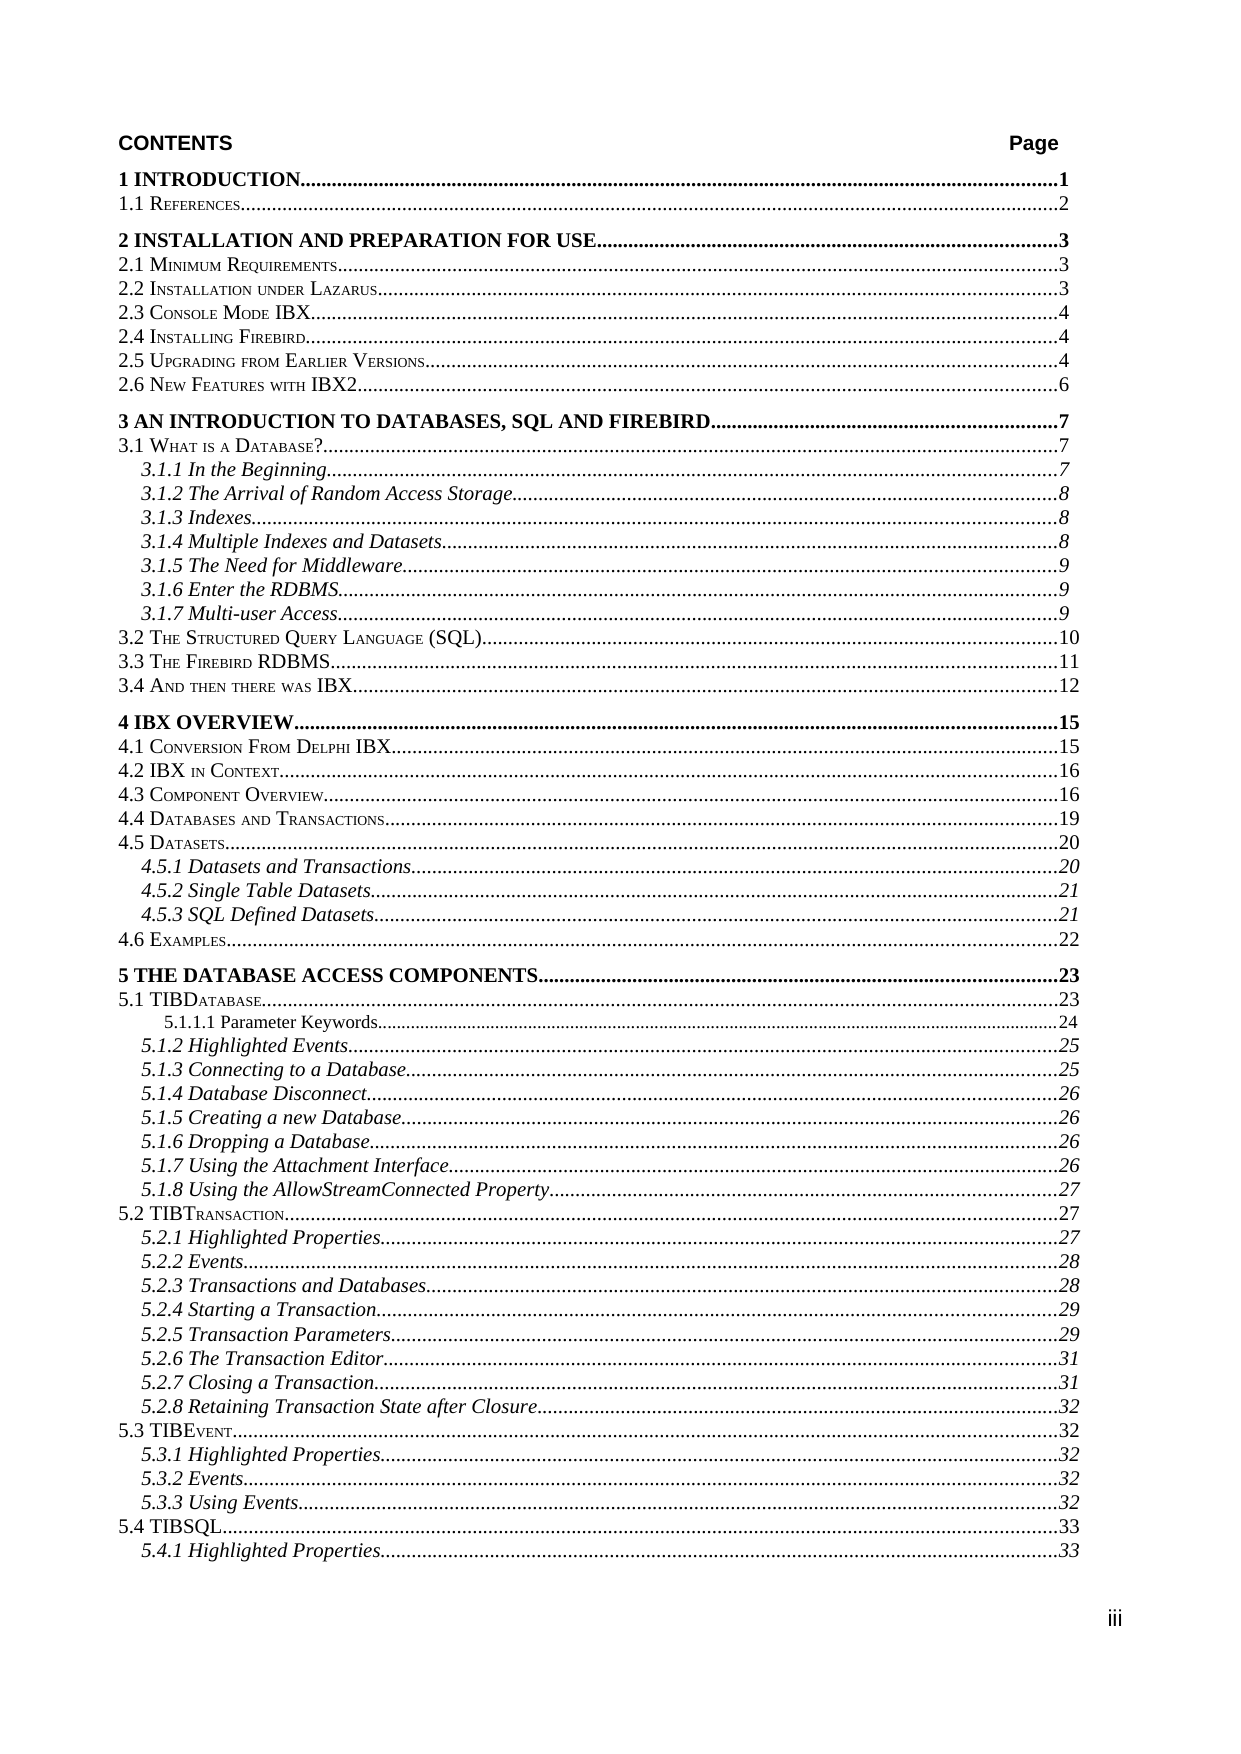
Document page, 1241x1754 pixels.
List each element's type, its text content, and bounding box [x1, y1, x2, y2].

text 4.5 Datasets 20 [118, 830, 1122, 854]
text 2 Installation and Preparation for Use 3 [118, 228, 1122, 252]
text 5.1.7 Using the Attachment Interface 26 [141, 1153, 1122, 1177]
text 3.1 What is a Database? 7 [118, 433, 1122, 457]
text 3.1.1 In the Beginning 7 [141, 457, 1122, 481]
text 5.1.1.1 Parameter Keywords 24 [164, 1011, 1122, 1033]
text 5.2.6 The Transaction Editor 31 [141, 1346, 1122, 1369]
text CONTENTS Page [118, 131, 1122, 154]
text 3 An Introduction to Databases, SQL and Firebird 7 [118, 409, 1122, 433]
text 3.1.3 Indexes 8 [141, 505, 1122, 529]
text 1.1 References 2 [118, 191, 1122, 215]
text 5.2.4 Starting a Transaction 29 [141, 1297, 1122, 1321]
text 5.2.1 Highlighted Properties 27 [141, 1225, 1122, 1249]
text 3.2 The Structured Query Language (SQL) 10 [118, 625, 1122, 649]
text 2.6 New Features with IBX2 6 [118, 372, 1122, 396]
text 5.2.8 Retaining Transaction State after Closure 32 [141, 1394, 1122, 1418]
text 5.1.6 Dropping a Database 26 [141, 1129, 1122, 1153]
text 2.1 Minimum Requirements 3 [118, 252, 1122, 276]
text 5 The Database Access Components 23 [118, 963, 1122, 987]
text 2.2 Installation under Lazarus 3 [118, 276, 1122, 300]
text 5.4 TIBSQL 33 [118, 1514, 1122, 1538]
text 5.3.2 Events 32 [141, 1466, 1122, 1490]
text 5.2.2 Events 28 [141, 1249, 1122, 1273]
text 4.3 Component Overview 16 [118, 782, 1122, 806]
text 2.5 Upgrading from Earlier Versions 4 [118, 348, 1122, 372]
text 1 Introduction 1 [118, 167, 1122, 191]
text 5.3 TIBEvent 32 [118, 1418, 1122, 1442]
text 5.4.1 Highlighted Properties 33 [141, 1538, 1122, 1562]
text 5.2.5 Transaction Parameters 29 [141, 1321, 1122, 1346]
text 5.1.2 Highlighted Events 25 [141, 1033, 1122, 1057]
text 5.1 TIBDatabase 23 [118, 987, 1122, 1011]
text 3.1.2 The Arrival of Random Access Storage 8 [141, 481, 1122, 505]
text 5.1.3 Connecting to a Database 25 [141, 1057, 1122, 1081]
text 4 IBX Overview 15 [118, 710, 1122, 734]
text 5.2.7 Closing a Transaction 31 [141, 1369, 1122, 1394]
text 2.3 Console Mode IBX 4 [118, 300, 1122, 324]
text 5.1.4 Database Disconnect 26 [141, 1081, 1122, 1105]
text 3.1.5 The Need for Middleware 9 [141, 553, 1122, 577]
text 3.4 And then there was IBX 12 [118, 673, 1122, 697]
text 5.3.1 Highlighted Properties 32 [141, 1442, 1122, 1466]
text 5.3.3 Using Events 32 [141, 1490, 1122, 1514]
text 4.5.1 Datasets and Transactions 20 [141, 854, 1122, 878]
text 4.5.2 Single Table Datasets 21 [141, 878, 1122, 902]
text 5.1.5 Creating a new Database 26 [141, 1105, 1122, 1129]
text 4.6 Examples 22 [118, 926, 1122, 951]
text 5.2.3 Transactions and Databases 28 [141, 1273, 1122, 1297]
text 4.4 Databases and Transactions 19 [118, 806, 1122, 830]
text 3.1.7 Multi-user Access 9 [141, 601, 1122, 625]
text 2.4 Installing Firebird 4 [118, 324, 1122, 348]
text 4.1 Conversion From Delphi IBX 15 [118, 734, 1122, 758]
text 5.1.8 Using the AllowStreamConnected Property 27 [141, 1177, 1122, 1201]
text 3.1.4 Multiple Indexes and Datasets 8 [141, 529, 1122, 553]
text 4.5.3 SQL Defined Datasets 21 [141, 902, 1122, 926]
text 4.2 IBX in Context 16 [118, 758, 1122, 782]
text 3.3 The Firebird RDBMS 11 [118, 649, 1122, 673]
text 5.2 TIBTransaction 27 [118, 1201, 1122, 1225]
text 3.1.6 Enter the RDBMS 9 [141, 577, 1122, 601]
